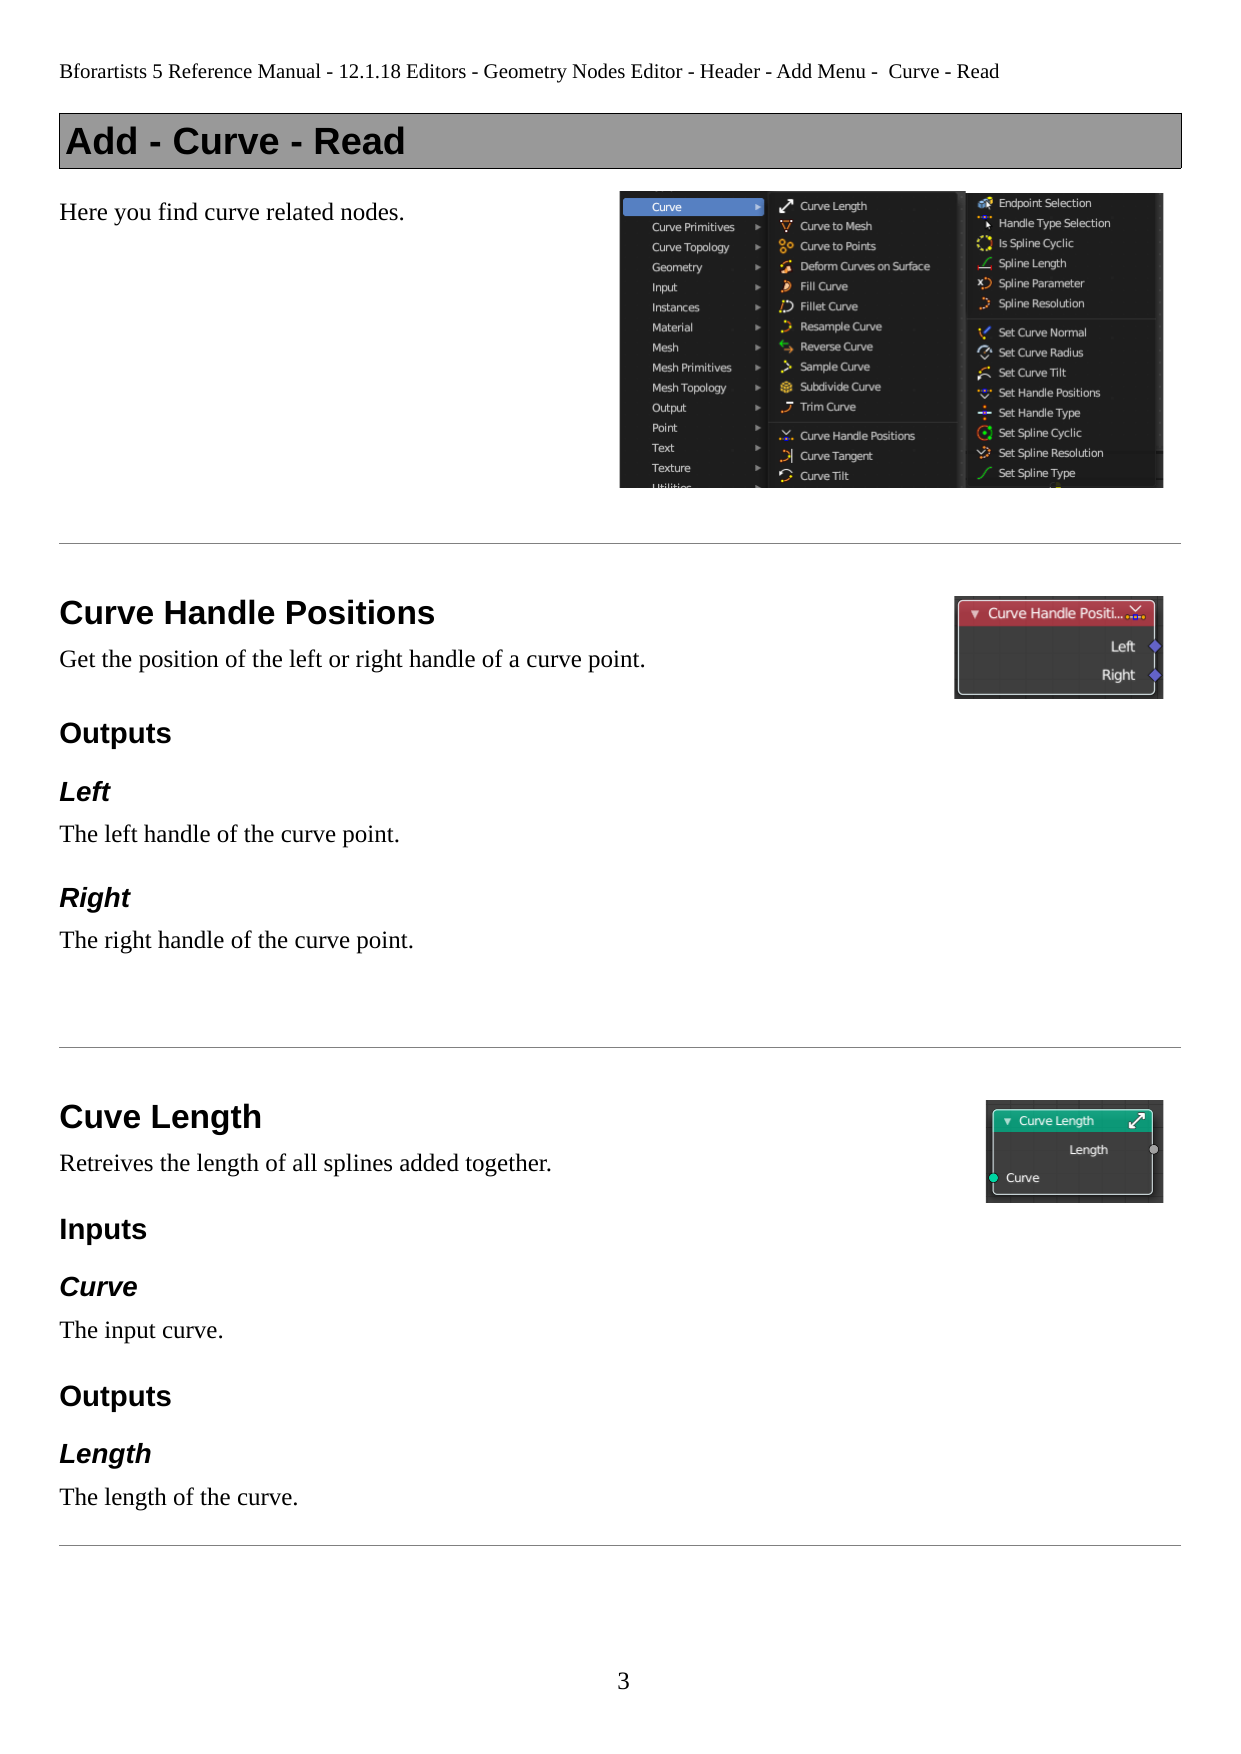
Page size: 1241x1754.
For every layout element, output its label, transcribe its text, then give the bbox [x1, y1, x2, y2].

picture [619, 191, 1164, 488]
text Get the position of the left or right handle of a curve point. [59, 644, 954, 673]
text The left handle of the curve point. [59, 819, 1181, 848]
subtitle Outputs [59, 716, 1181, 750]
table_header Add - Curve - Read [60, 114, 1181, 168]
subtitle Outputs [59, 1379, 1181, 1412]
text Here you find curve related nodes. [59, 197, 619, 225]
subtitle Length [59, 1437, 1181, 1469]
subtitle Curve [59, 1271, 1181, 1302]
picture [985, 1100, 1164, 1203]
subtitle Curve Handle Positions [59, 593, 1181, 632]
subtitle Left [59, 775, 1181, 807]
text The length of the curve. [59, 1482, 1181, 1511]
text Retreives the length of all splines added together. [59, 1148, 985, 1177]
subtitle Cuve Length [59, 1097, 1181, 1136]
subtitle Inputs [59, 1212, 1181, 1246]
subtitle Right [59, 881, 1181, 913]
picture [954, 596, 1164, 699]
text The input curve. [59, 1315, 1181, 1344]
text The right handle of the curve point. [59, 926, 1181, 954]
